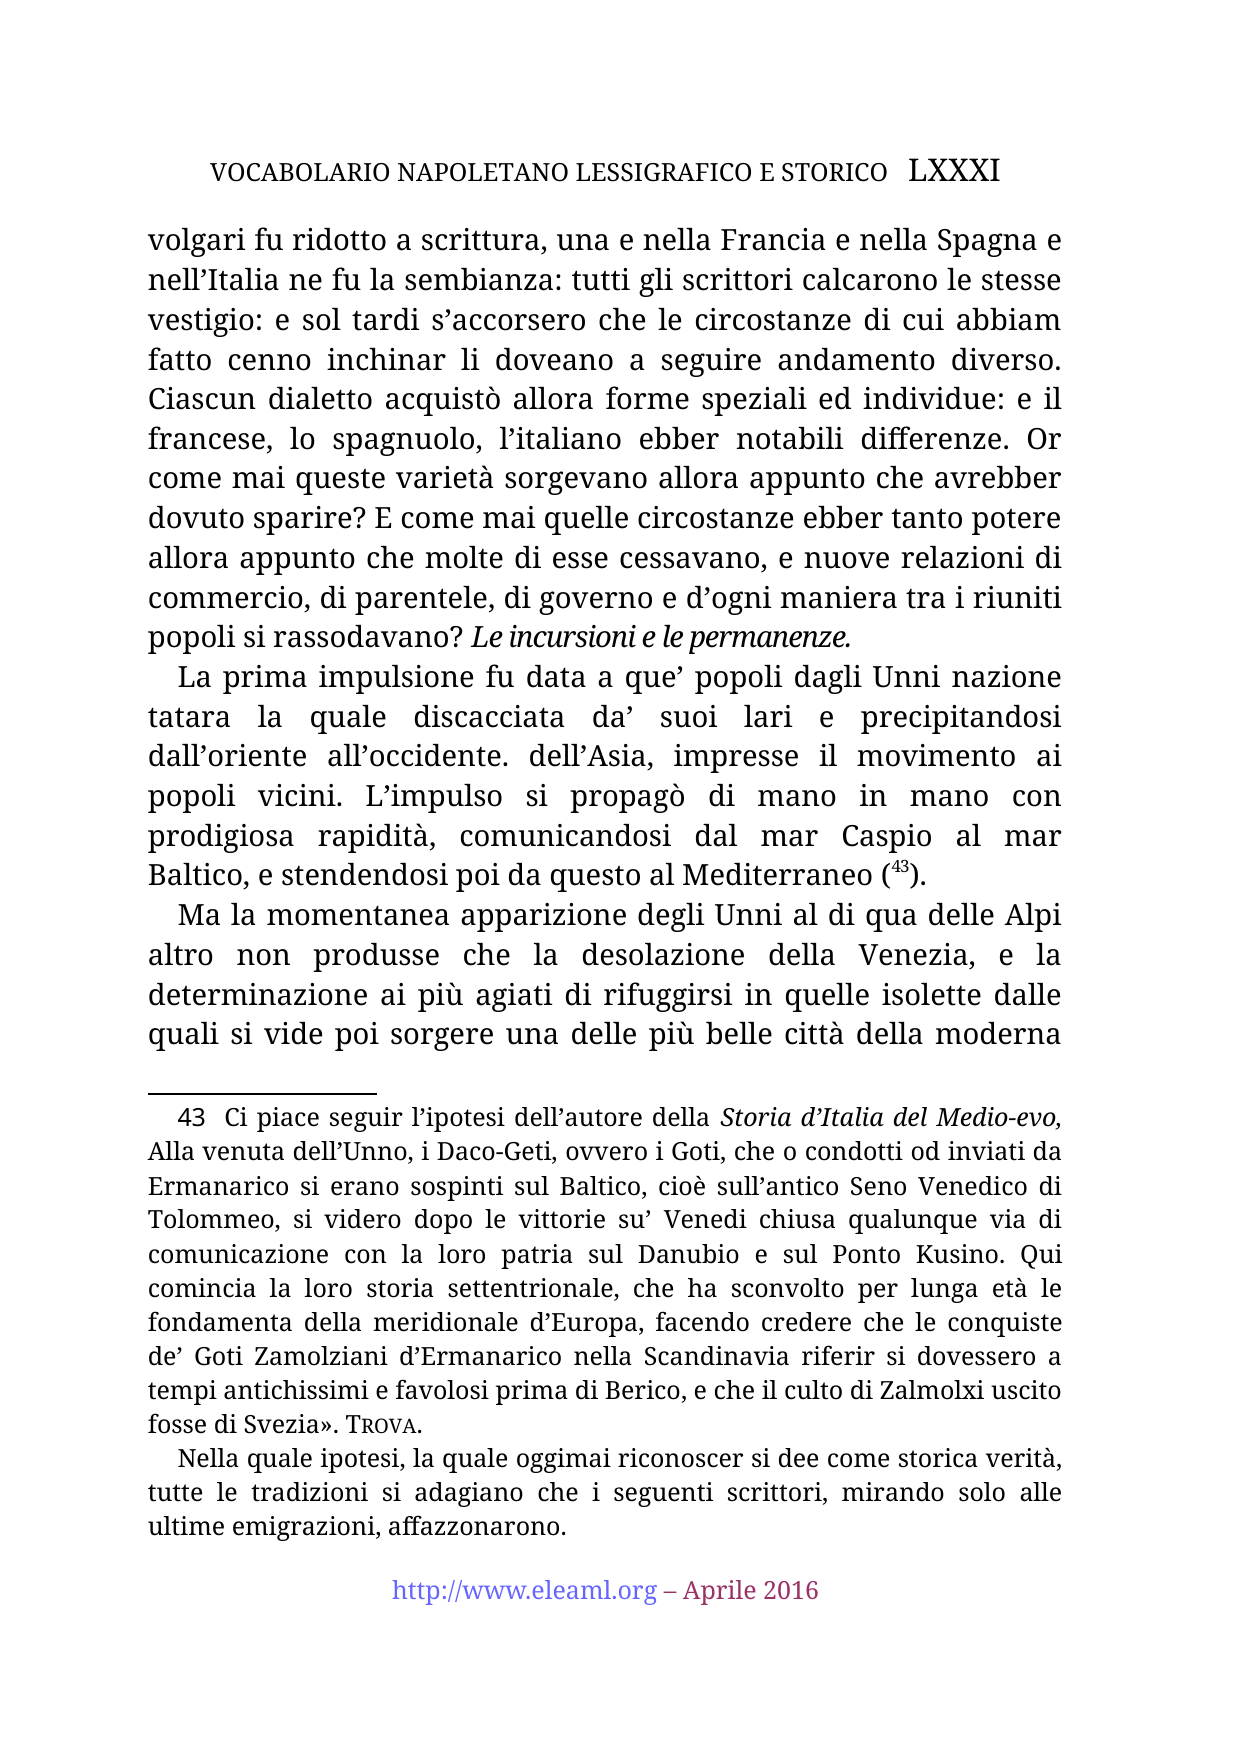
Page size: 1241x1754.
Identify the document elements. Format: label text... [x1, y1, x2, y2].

text Ma la momentanea apparizione degli Unni al di qua delle Alpi altro non produsse che la desolazione della Venezia, e la determinazione ai più agiati di rifuggirsi in quelle isolette dalle quali si vide poi sorgere una delle più belle città della moderna [148, 894, 1063, 1053]
text Nella quale ipotesi, la quale oggimai riconoscer si dee come storica verità, tutte le tradizioni si adagiano che i seguenti scrittori, mirando solo alle ultime emigrazioni, affazzonarono. [148, 1441, 1063, 1543]
text volgari fu ridotto a scrittura, una e nella Francia e nella Spagna e nell’Italia ne fu la sembianza: tutti gli scrittori calcarono le stesse vestigio: e sol tardi s’accorsero che le circostanze di cui abbiam fatto cenno inchinar li doveano a seguire andamento diverso. Ciascun dialetto acquistò allora forme speziali ed individue: e il francese, lo spagnuolo, l’italiano ebber notabili differenze. Or come mai queste varietà sorgevano allora appunto che avrebber dovuto sparire? E come mai quelle circostanze ebber tanto potere allora appunto che molte di esse cessavano, e nuove relazioni di commercio, di parentele, di governo e d’ogni maniera tra i riuniti popoli si rassodavano? Le incursioni e le permanenze. [148, 220, 1063, 656]
text La prima impulsione fu data a que’ popoli dagli Unni nazione tatara la quale discacciata da’ suoi lari e precipitandosi dall’oriente all’occidente. dell’Asia, impresse il movimento ai popoli vicini. L’impulso si propagò di mano in mano con prodigiosa rapidità, comunicandosi dal mar Caspio al mar Baltico, e stendendosi poi da questo al Mediterraneo (). [148, 656, 1063, 894]
text Ci piace seguir l’ipotesi dell’autore della Storia d’Italia del Medio-evo, Alla venuta dell’Unno, i Daco-Geti, ovvero i Goti, che o condotti od inviati da Ermanarico si erano sospinti sul Baltico, cioè sull’antico Seno Venedico di Tolommeo, si videro dopo le vittorie su’ Venedi chiusa qualunque via di comunicazione con la loro patria sul Danubio e sul Ponto Kusino. Qui comincia la loro storia settentrionale, che ha sconvolto per lunga età le fondamenta della meridionale d’Europa, facendo credere che le conquiste de’ Goti Zamolziani d’Ermanarico nella Scandinavia riferir si dovessero a tempi antichissimi e favolosi prima di Berico, e che il culto di Zalmolxi uscito fosse di Svezia». Trova. [148, 1100, 1063, 1441]
